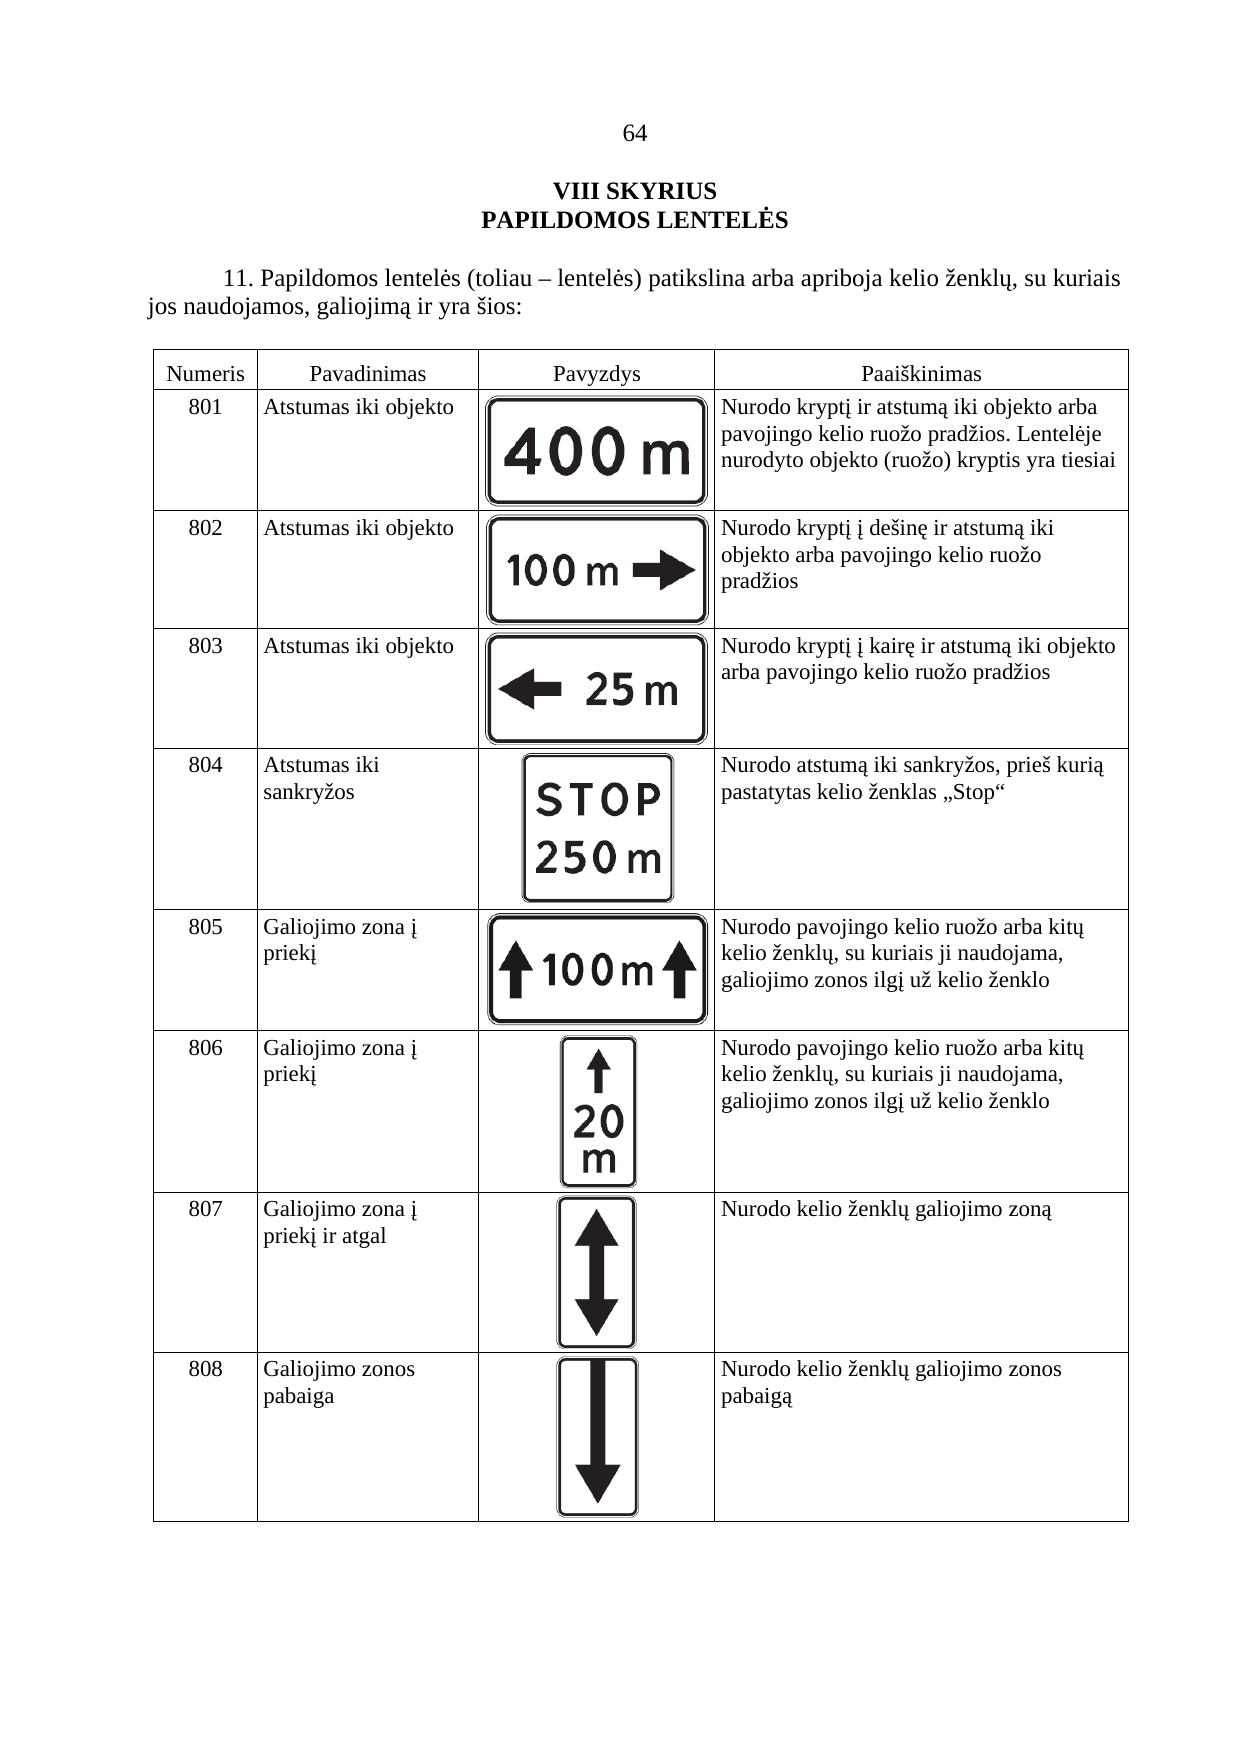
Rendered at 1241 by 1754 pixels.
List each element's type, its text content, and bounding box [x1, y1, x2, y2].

table_cell Nurodo kelio ženklų galiojimo zoną [715, 1193, 1128, 1352]
table_cell [479, 1193, 714, 1352]
table_cell 805 [154, 910, 257, 1030]
table_cell Galiojimo zona į priekį [258, 1031, 478, 1192]
table_cell Galiojimo zonos pabaiga [258, 1353, 478, 1521]
table_cell [479, 1353, 714, 1521]
table_cell Atstumas iki sankryžos [258, 749, 478, 909]
table_cell Nurodo atstumą iki sankryžos, prieš kurią pastatytas kelio ženklas „Stop“ [715, 749, 1128, 909]
table_cell Nurodo kryptį į kairę ir atstumą iki objekto arba pavojingo kelio ruožo pradžios [715, 629, 1128, 747]
table_cell [479, 511, 714, 628]
table_header Paaiškinimas [715, 350, 1128, 389]
table_cell [479, 910, 714, 1030]
table_header Numeris [154, 350, 257, 389]
table_cell 803 [154, 629, 257, 747]
table_cell Atstumas iki objekto [258, 390, 478, 510]
table_cell Nurodo pavojingo kelio ruožo arba kitų kelio ženklų, su kuriais ji naudojama, galiojimo zonos ilgį už kelio ženklo [715, 910, 1128, 1030]
table_cell Galiojimo zona į priekį ir atgal [258, 1193, 478, 1352]
table_cell 808 [154, 1353, 257, 1521]
table_cell 804 [154, 749, 257, 909]
table_cell [479, 629, 714, 747]
text 11. Papildomos lentelės (toliau – lentelės) patikslina arba apriboja kelio ženklų, su kuriais jos naudojamos, galiojimą ir yra šios: [148, 263, 1122, 320]
table_cell Nurodo kryptį ir atstumą iki objekto arba pavojingo kelio ruožo pradžios. Lentelėje nurodyto objekto (ruožo) kryptis yra tiesiai [715, 390, 1128, 510]
text VIII SKYRIUS [148, 176, 1122, 205]
table_cell Nurodo pavojingo kelio ruožo arba kitų kelio ženklų, su kuriais ji naudojama, galiojimo zonos ilgį už kelio ženklo [715, 1031, 1128, 1192]
table_cell Atstumas iki objekto [258, 511, 478, 628]
table_cell [479, 390, 714, 510]
table_cell Nurodo kryptį į dešinę ir atstumą iki objekto arba pavojingo kelio ruožo pradžios [715, 511, 1128, 628]
table_cell Nurodo kelio ženklų galiojimo zonos pabaigą [715, 1353, 1128, 1521]
table_header Pavyzdys [479, 350, 714, 389]
table_cell 801 [154, 390, 257, 510]
table_cell [479, 1031, 714, 1192]
text PAPILDOMOS LENTELĖS [148, 205, 1122, 234]
table_cell 806 [154, 1031, 257, 1192]
table_cell [479, 749, 714, 909]
table_cell Atstumas iki objekto [258, 629, 478, 747]
table_cell 807 [154, 1193, 257, 1352]
table_header Pavadinimas [258, 350, 478, 389]
table_cell Galiojimo zona į priekį [258, 910, 478, 1030]
table_cell 802 [154, 511, 257, 628]
